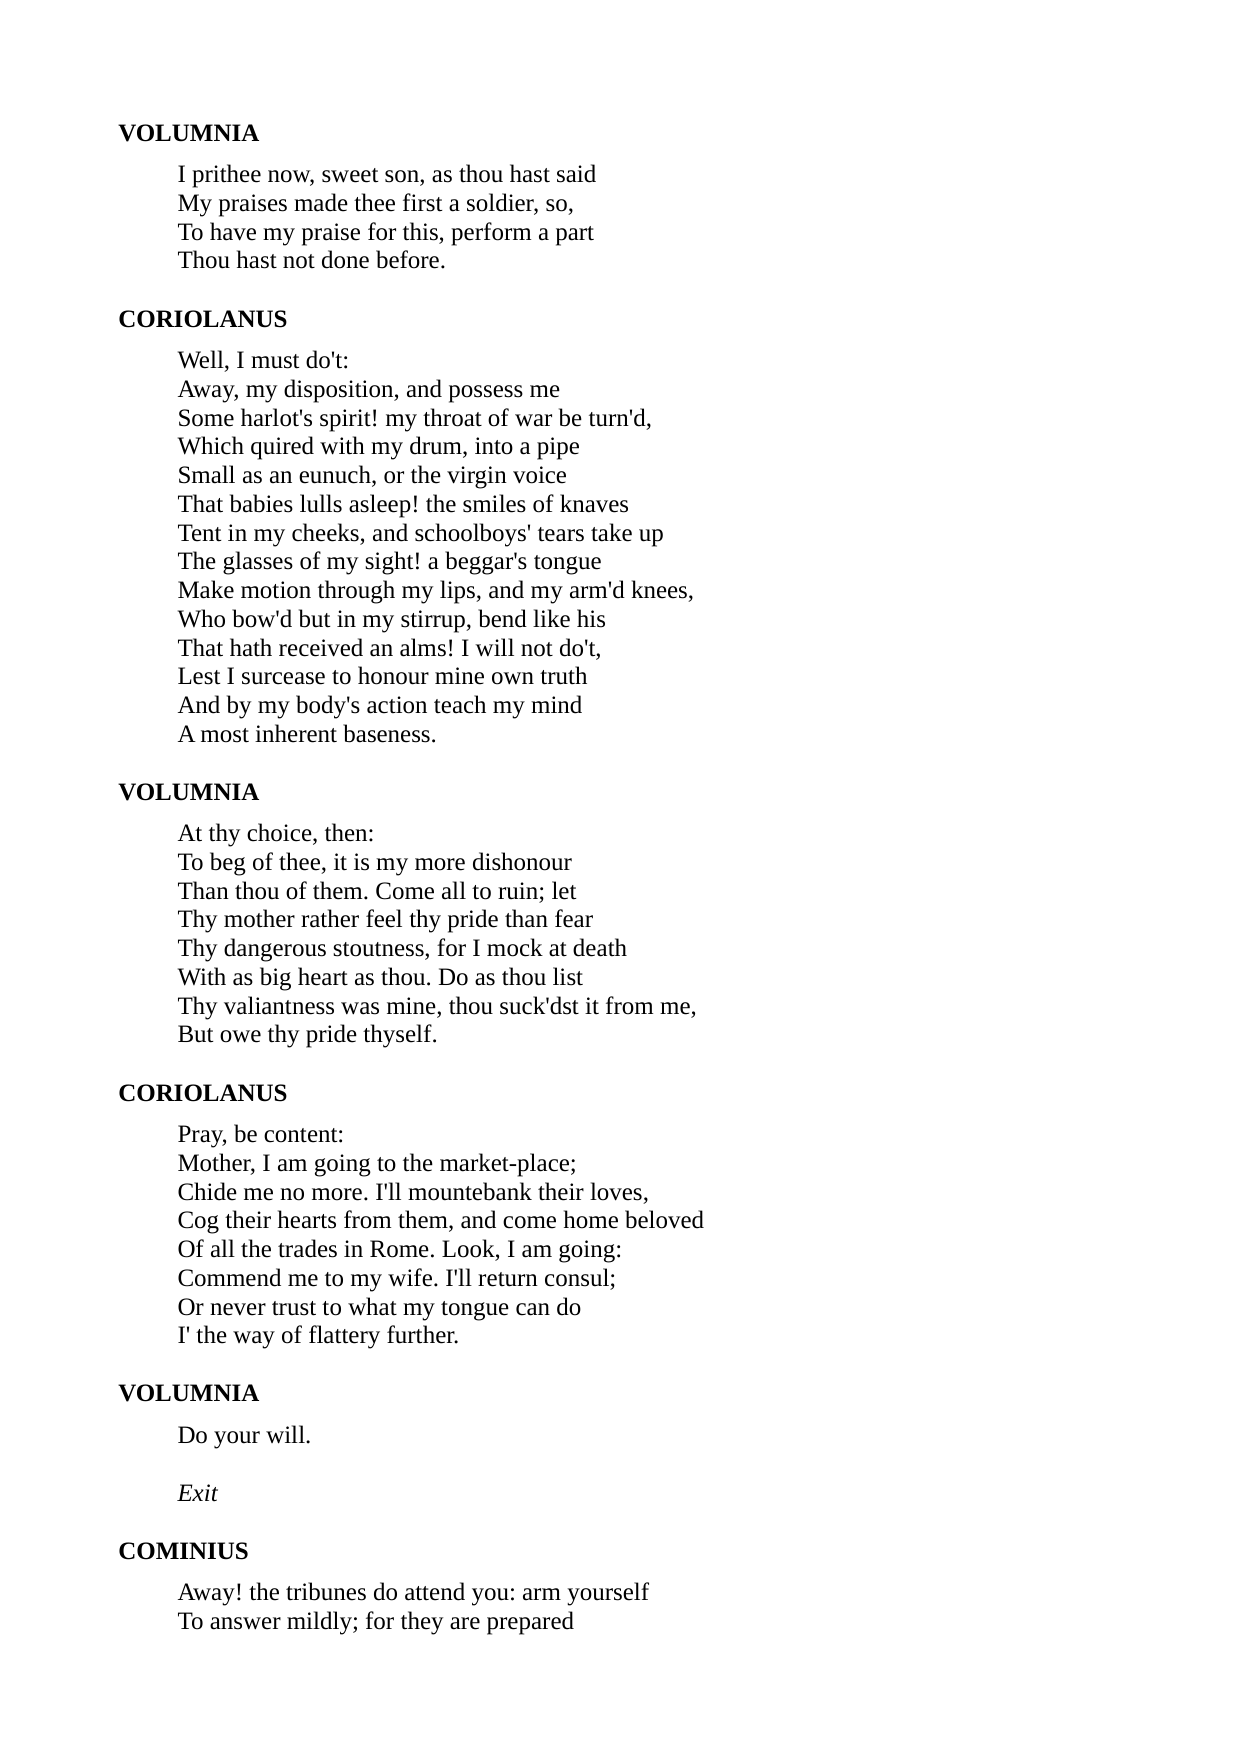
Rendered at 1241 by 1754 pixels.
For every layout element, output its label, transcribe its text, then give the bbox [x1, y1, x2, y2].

text VOLUMNIA [118, 118, 1122, 147]
text At thy choice, then: To beg of thee, it is my more dishonour Than thou of them. Come all to ruin; let Thy mother rather feel thy pride than fear Thy dangerous stoutness, for I mock at death With as big heart as thou. Do as thou list Thy valiantness was mine, thou suck'dst it from me, But owe thy pride thyself. [177, 818, 1063, 1048]
text I prithee now, sweet son, as thou hast said My praises made thee first a soldier, so, To have my praise for this, perform a part Thou hast not done before. [177, 159, 1063, 274]
text COMINIUS [118, 1536, 1122, 1565]
text Away! the tribunes do attend you: arm yourself To answer mildly; for they are prepared [177, 1577, 1063, 1635]
text CORIOLANUS [118, 304, 1122, 333]
text Do your will. [177, 1420, 1063, 1448]
text Pray, be content: Mother, I am going to the market-place; Chide me no more. I'll mountebank their loves, Cog their hearts from them, and come home beloved Of all the trades in Rome. Look, I am going: Commend me to my wife. I'll return consul; Or never trust to what my tongue can do I' the way of flattery further. [177, 1119, 1063, 1349]
text Exit [177, 1478, 1063, 1507]
text VOLUMNIA [118, 777, 1122, 806]
text Well, I must do't: Away, my disposition, and possess me Some harlot's spirit! my throat of war be turn'd, Which quired with my drum, into a pipe Small as an eunuch, or the virgin voice That babies lulls asleep! the smiles of knaves Tent in my cheeks, and schoolboys' tears take up The glasses of my sight! a beggar's tongue Make motion through my lips, and my arm'd knees, Who bow'd but in my stirrup, bend like his That hath received an alms! I will not do't, Lest I surcease to honour mine own truth And by my body's action teach my mind A most inherent baseness. [177, 345, 1063, 748]
text CORIOLANUS [118, 1078, 1122, 1107]
text VOLUMNIA [118, 1378, 1122, 1407]
